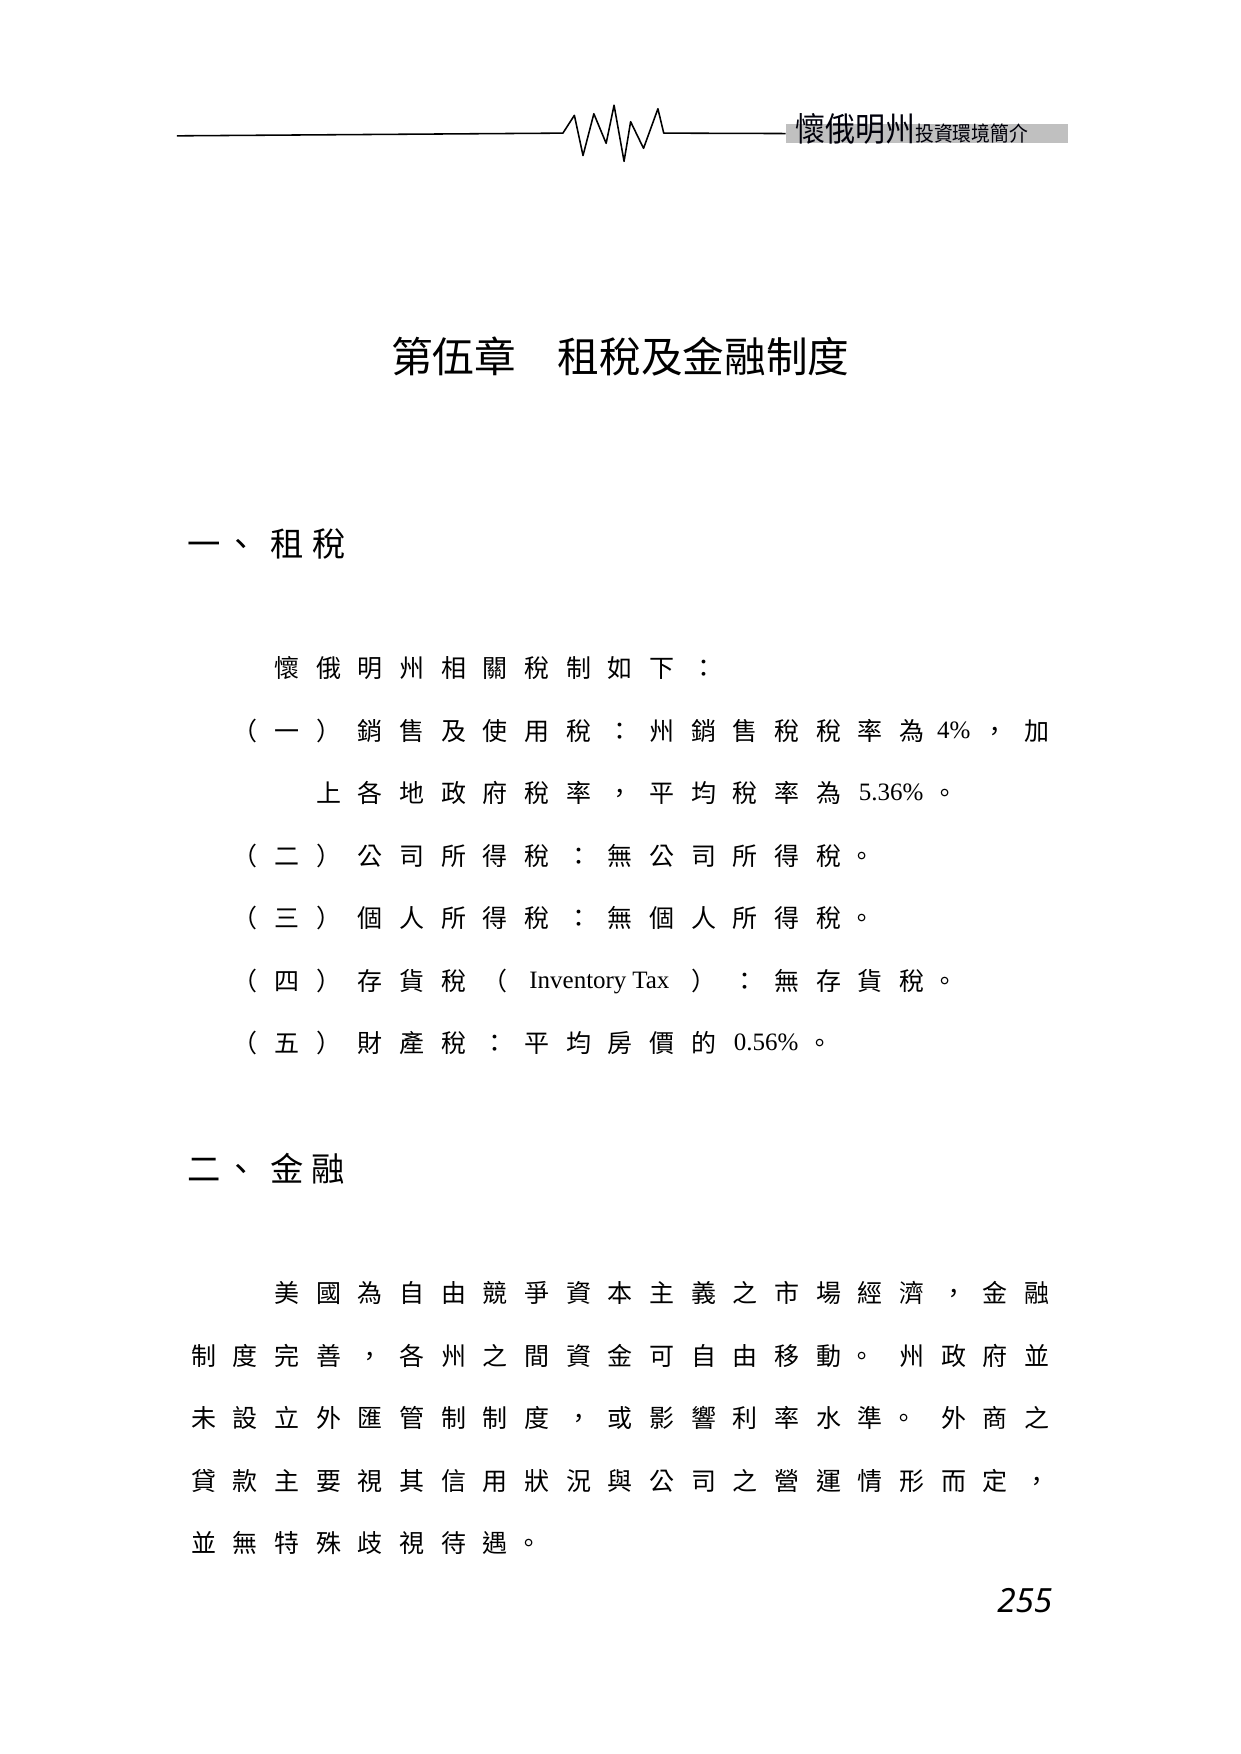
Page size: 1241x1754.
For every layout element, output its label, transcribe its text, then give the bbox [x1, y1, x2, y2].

text 美國為自由競爭資本主義之市場經濟，金融制度完善，各州之間資金可自由移動。州政府並未設立外匯管制制度，或影響利率水準。外商之貸款主要視其信用狀況與公司之營運情形而定，並無特殊歧視待遇。 [183, 1250, 1058, 1563]
text （五）財產稅：平均房價的0.56%。 [207, 1000, 1058, 1063]
text 一、租稅 [183, 500, 1058, 563]
text 二、金融 [183, 1125, 1058, 1188]
text （二）公司所得稅：無公司所得稅。 [207, 813, 1058, 875]
text （四）存貨稅（Inventory Tax）：無存貨稅。 [207, 938, 1058, 1000]
text （一）銷售及使用稅：州銷售稅稅率為4%，加上各地政府稅率，平均稅率為5.36%。 [207, 688, 1058, 813]
text 懷俄明州相關稅制如下： [183, 625, 1058, 688]
text 第伍章 租稅及金融制度 [183, 313, 1058, 375]
text （三）個人所得稅：無個人所得稅。 [207, 875, 1058, 938]
